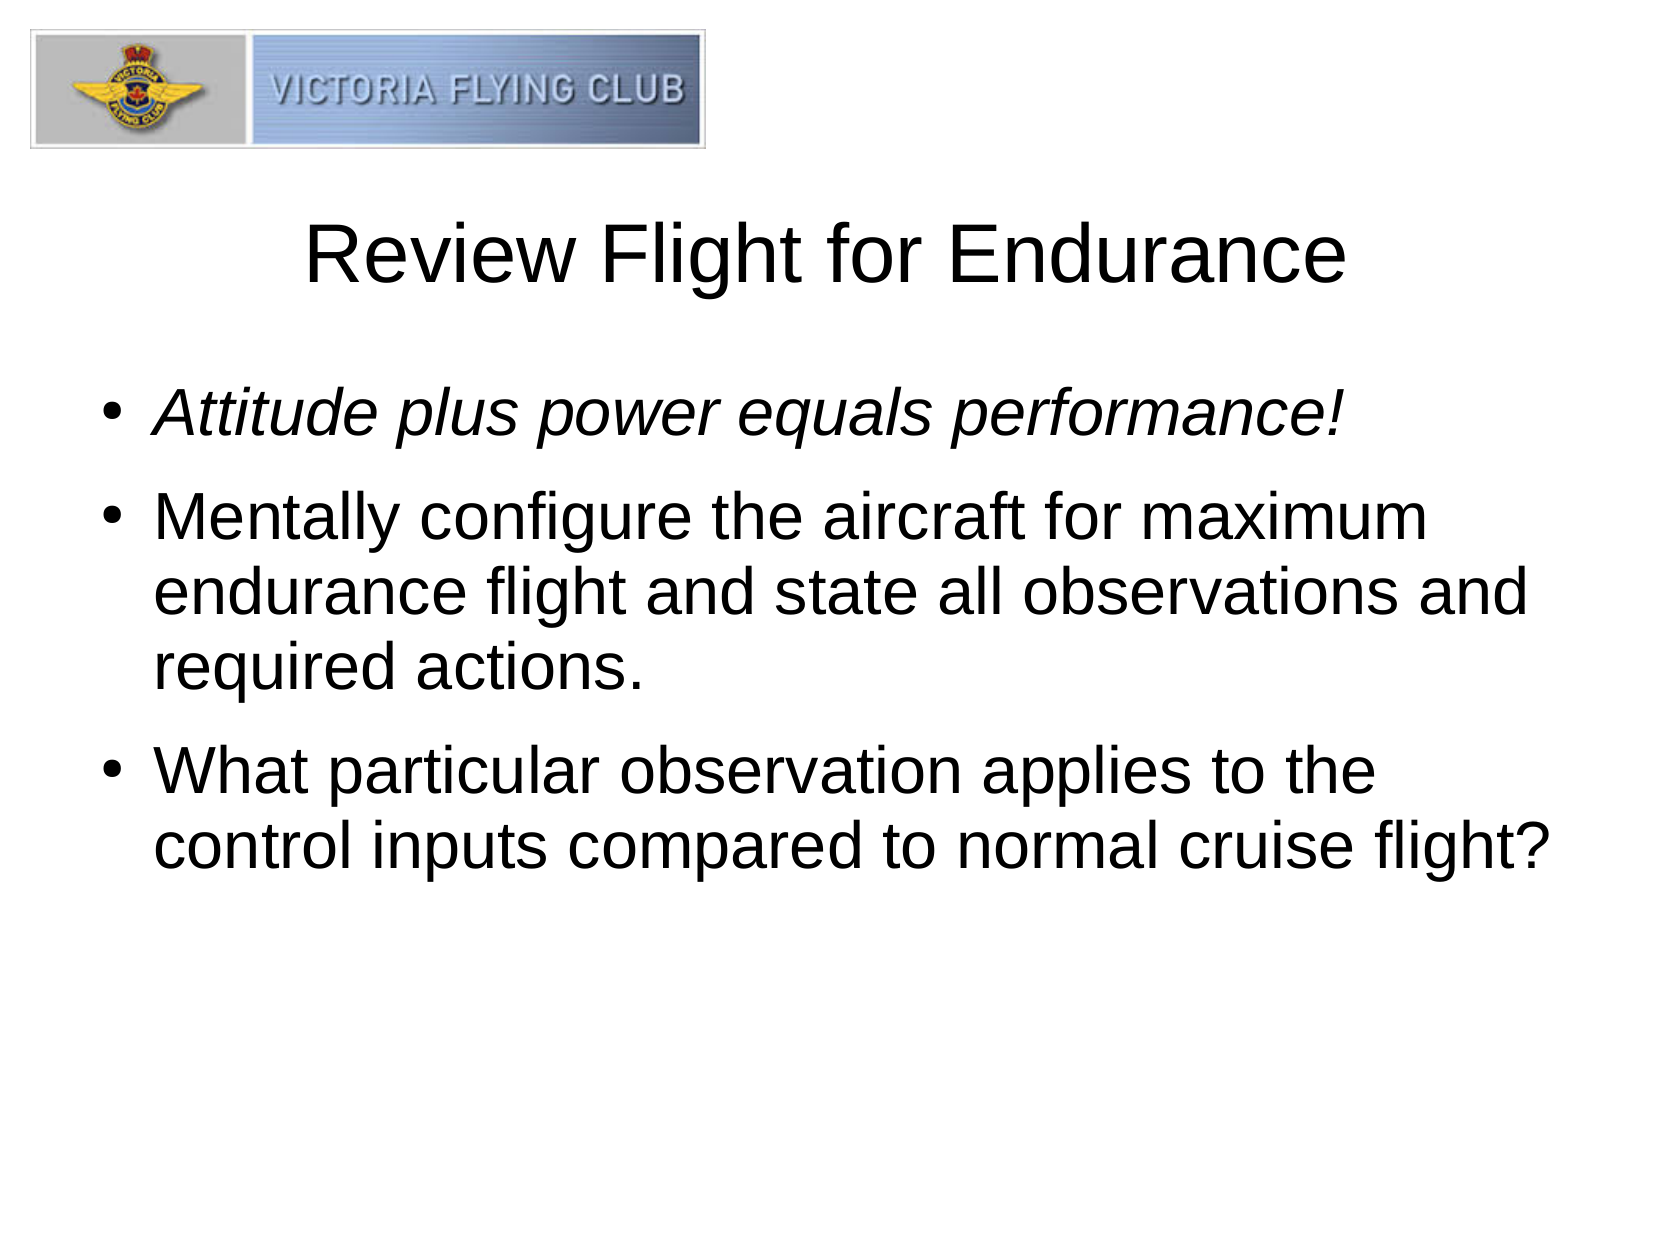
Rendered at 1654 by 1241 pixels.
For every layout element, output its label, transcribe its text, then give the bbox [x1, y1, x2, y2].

list Attitude plus power equals performance! Mentally configure the aircraft for maximum endurance flight and state all observations and required actions. What particular observation applies to the control inputs compared to normal cruise flight? [82, 375, 1571, 1095]
title Review Flight for Endurance [82, 150, 1571, 358]
picture [30, 29, 706, 149]
